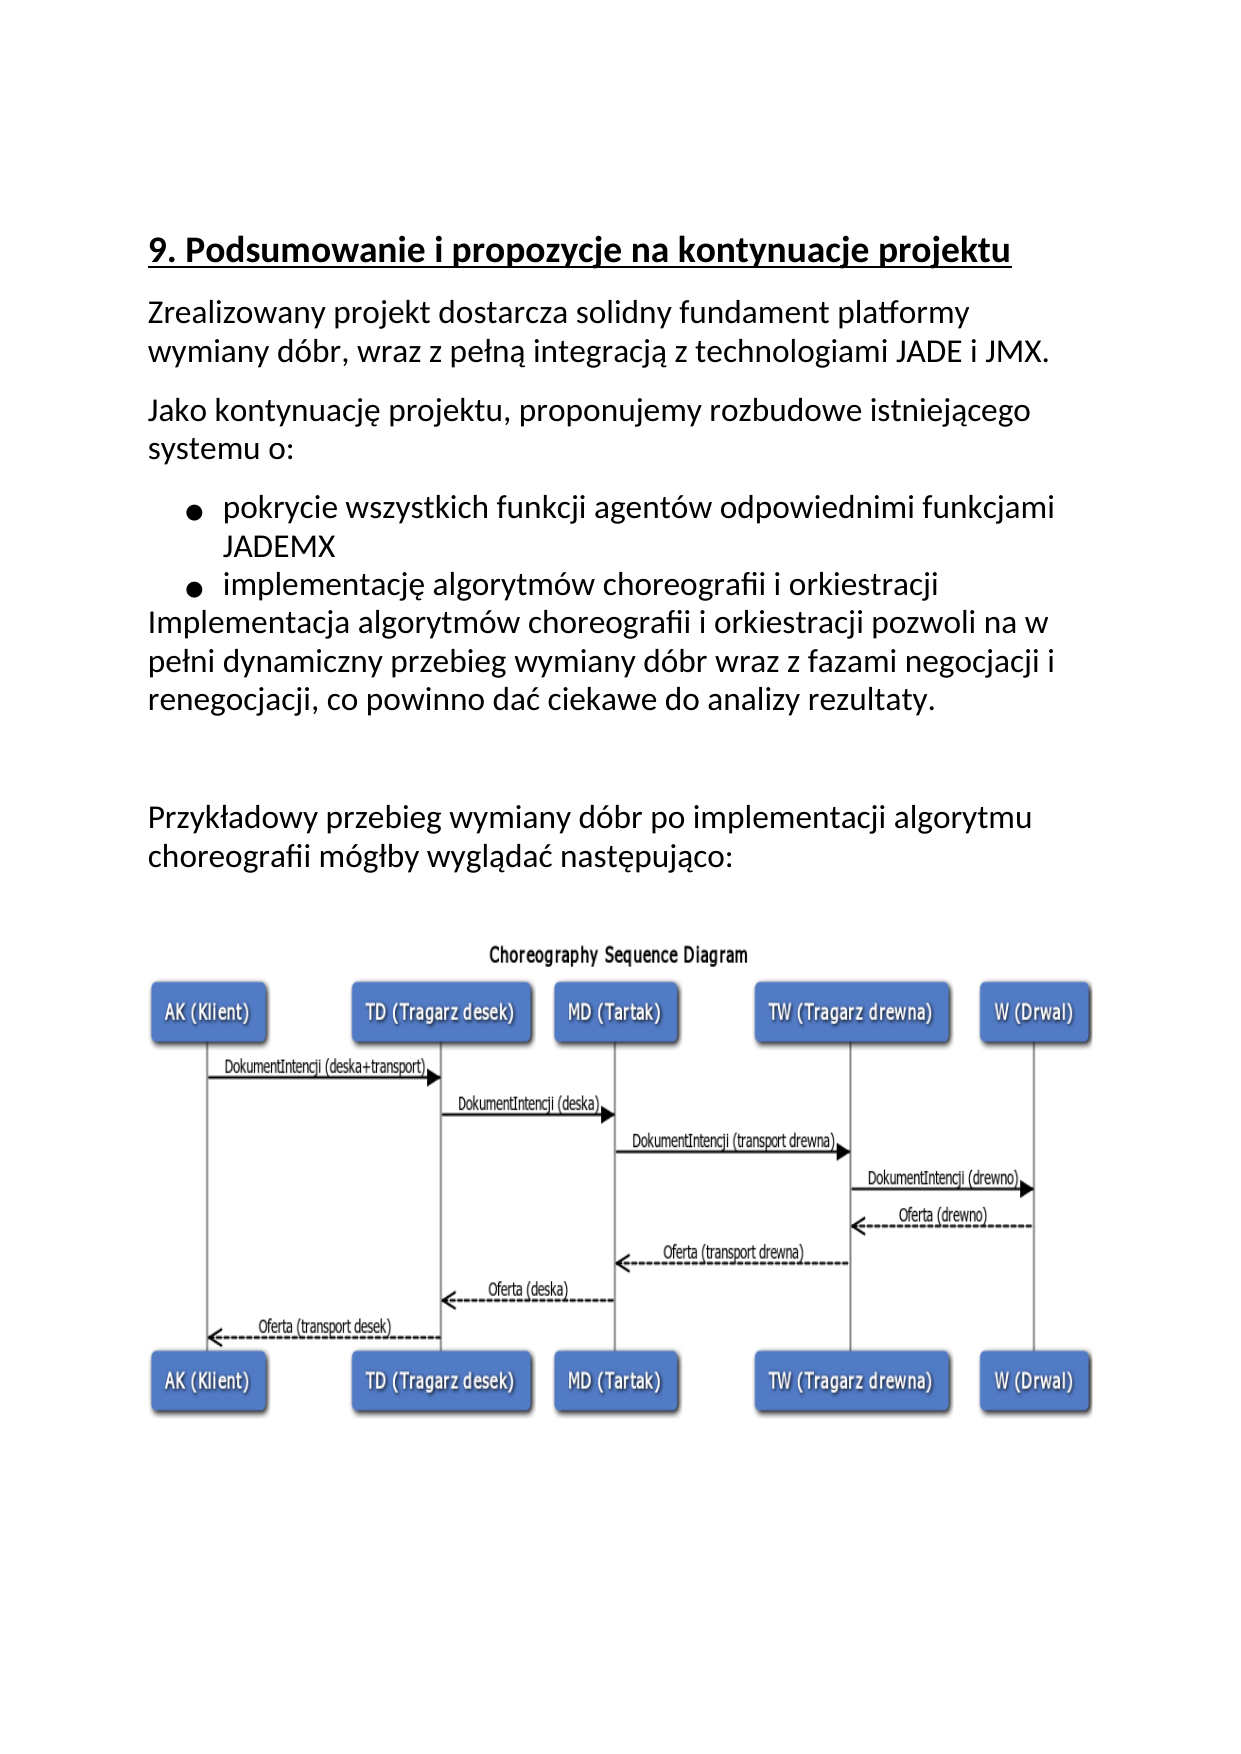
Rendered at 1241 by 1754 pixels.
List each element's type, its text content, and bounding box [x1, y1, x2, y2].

list implementację algorytmów choreografii i orkiestracji [185, 570, 1093, 604]
text Jako kontynuację projektu, proponujemy rozbudowe istniejącego systemu o: [148, 396, 1093, 468]
text Implementacja algorytmów choreografii i orkiestracji pozwoli na w pełni dynamiczny przebieg wymiany dóbr wraz z fazami negocjacji i renegocjacji, co powinno dać ciekawe do analizy rezultaty. [148, 609, 1093, 719]
list pokrycie wszystkich funkcji agentów odpowiednimi funkcjami JADEMX [185, 494, 1093, 565]
picture [147, 933, 1093, 1419]
text 9. Podsumowanie i propozycje na kontynuacje projektu [148, 235, 1093, 272]
text Zrealizowany projekt dostarcza solidny fundament platformy wymiany dóbr, wraz z pełną integracją z technologiami JADE i JMX. [148, 299, 1093, 370]
text Przykładowy przebieg wymiany dóbr po implementacji algorytmu choreografii mógłby wyglądać następująco: [148, 804, 1093, 875]
